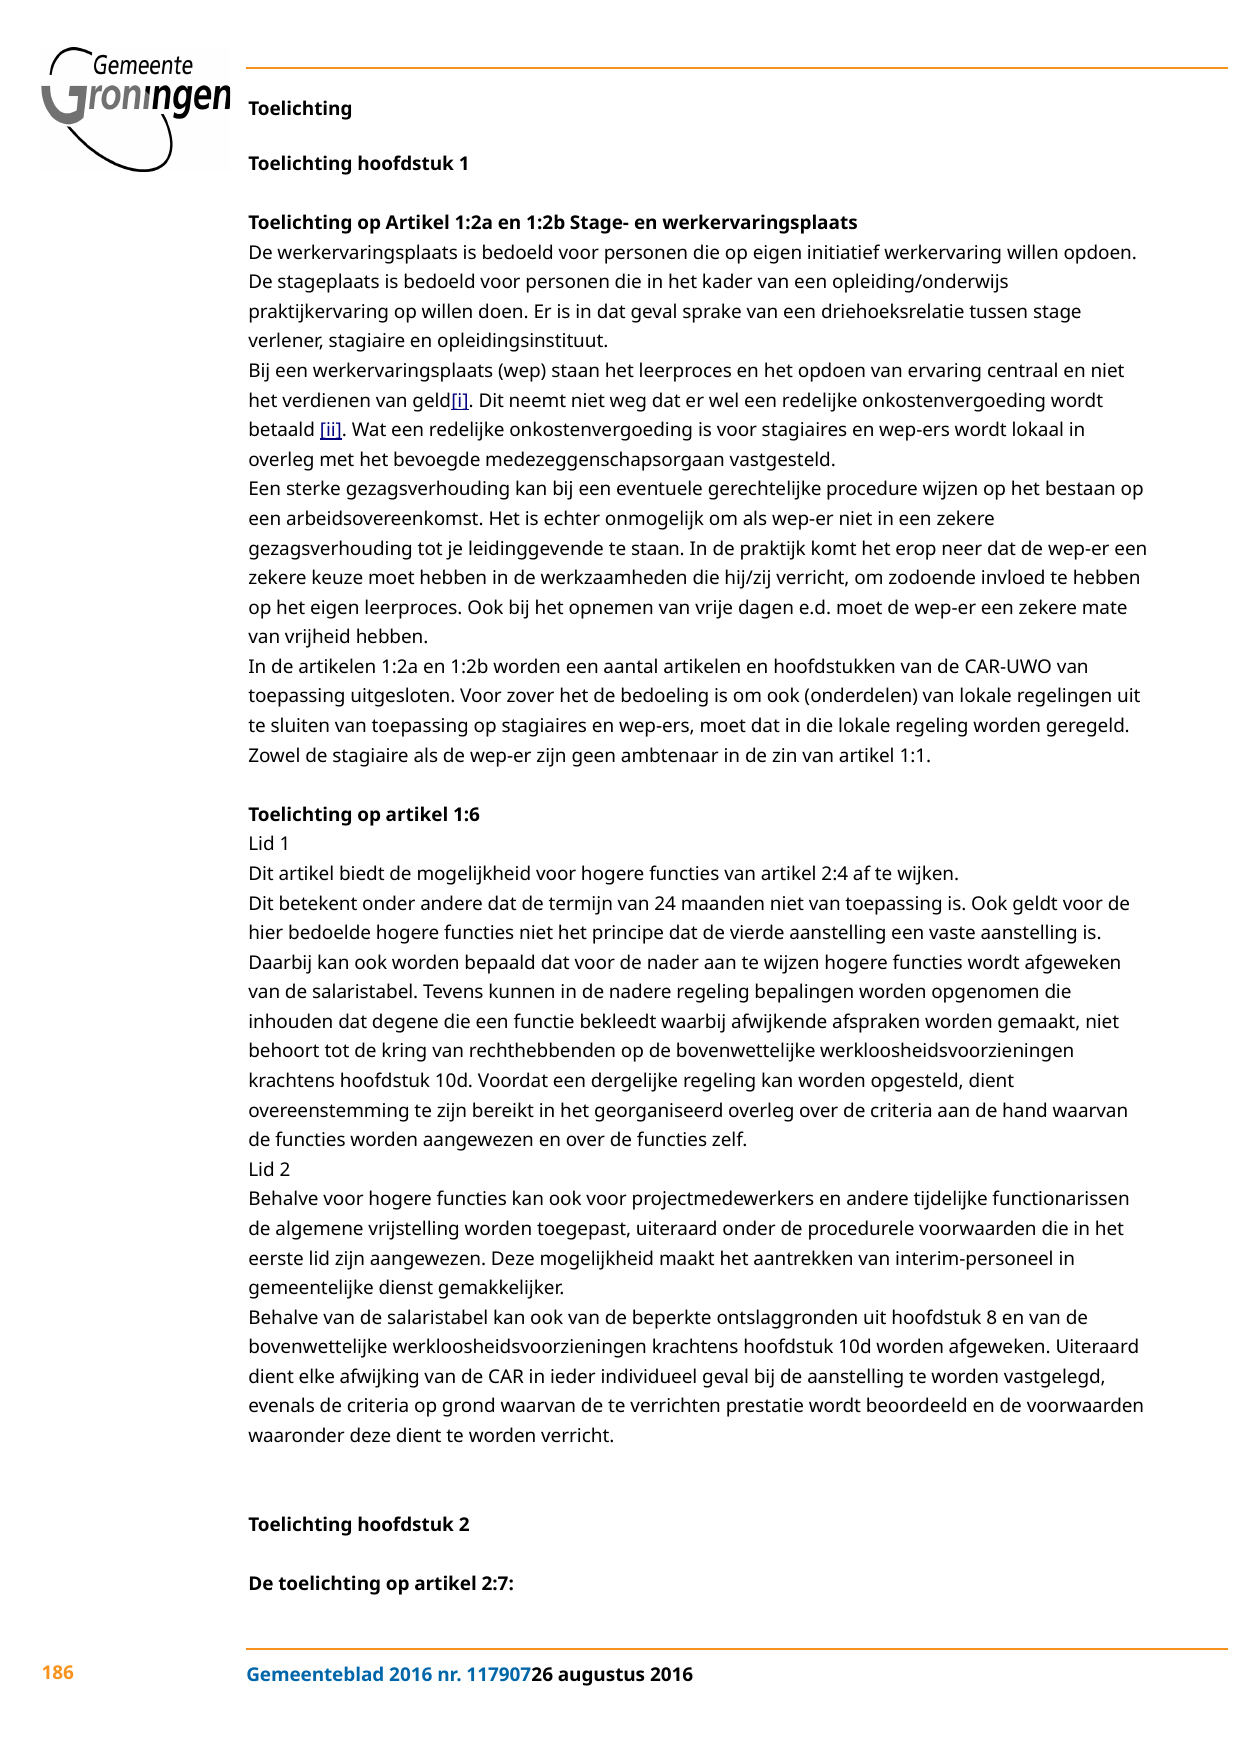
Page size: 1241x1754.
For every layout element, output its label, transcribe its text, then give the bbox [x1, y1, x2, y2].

text Toelichting op Artikel 1:2a en 1:2b Stage- en werkervaringsplaats [248, 209, 1152, 235]
text Bij een werkervaringsplaats (wep) staan het leerproces en het opdoen van ervaring centraal en niet het verdienen van geld[i]. Dit neemt niet weg dat er wel een redelijke onkostenvergoeding wordt betaald [ii]. Wat een redelijke onkostenvergoeding is voor stagiaires en wep-ers wordt lokaal in overleg met het bevoegde medezeggenschapsorgaan vastgesteld. [248, 357, 1152, 472]
text Toelichting [248, 95, 1152, 121]
text In de artikelen 1:2a en 1:2b worden een aantal artikelen en hoofdstukken van de CAR-UWO van toepassing uitgesloten. Voor zover het de bedoeling is om ook (onderdelen) van lokale regelingen uit te sluiten van toepassing op stagiaires en wep-ers, moet dat in die lokale regeling worden geregeld. Zowel de stagiaire als de wep-er zijn geen ambtenaar in de zin van artikel 1:1. [248, 653, 1152, 768]
text Toelichting hoofdstuk 1 [248, 150, 1152, 176]
text Toelichting hoofdstuk 2 [248, 1511, 1152, 1537]
text Lid 2 [248, 1156, 1152, 1182]
text De toelichting op artikel 2:7: [248, 1570, 1152, 1596]
text Een sterke gezagsverhouding kan bij een eventuele gerechtelijke procedure wijzen op het bestaan op een arbeidsovereenkomst. Het is echter onmogelijk om als wep-er niet in een zekere gezagsverhouding tot je leidinggevende te staan. In de praktijk komt het erop neer dat de wep-er een zekere keuze moet hebben in de werkzaamheden die hij/zij verricht, om zodoende invloed te hebben op het eigen leerproces. Ook bij het opnemen van vrije dagen e.d. moet de wep-er een zekere mate van vrijheid hebben. [248, 476, 1152, 649]
text Daarbij kan ook worden bepaald dat voor de nader aan te wijzen hogere functies wordt afgeweken van de salaristabel. Tevens kunnen in de nadere regeling bepalingen worden opgenomen die inhouden dat degene die een functie bekleedt waarbij afwijkende afspraken worden gemaakt, niet behoort tot de kring van rechthebbenden op de bovenwettelijke werkloosheidsvoorzieningen krachtens hoofdstuk 10d. Voordat een dergelijke regeling kan worden opgesteld, dient overeenstemming te zijn bereikt in het georganiseerd overleg over de criteria aan de hand waarvan de functies worden aangewezen en over de functies zelf. [248, 949, 1152, 1152]
text Toelichting op artikel 1:6 [248, 801, 1152, 827]
text Behalve van de salaristabel kan ook van de beperkte ontslaggronden uit hoofdstuk 8 en van de bovenwettelijke werkloosheidsvoorzieningen krachtens hoofdstuk 10d worden afgeweken. Uiteraard dient elke afwijking van de CAR in ieder individueel geval bij de aanstelling te worden vastgelegd, evenals de criteria op grond waarvan de te verrichten prestatie wordt beoordeeld en de voorwaarden waaronder deze dient te worden verricht. [248, 1304, 1152, 1448]
text Behalve voor hogere functies kan ook voor projectmedewerkers en andere tijdelijke functionarissen de algemene vrijstelling worden toegepast, uiteraard onder de procedurele voorwaarden die in het eerste lid zijn aangewezen. Deze mogelijkheid maakt het aantrekken van interim-personeel in gemeentelijke dienst gemakkelijker. [248, 1186, 1152, 1300]
text Lid 1 [248, 831, 1152, 856]
text De werkervaringsplaats is bedoeld voor personen die op eigen initiatief werkervaring willen opdoen. De stageplaats is bedoeld voor personen die in het kader van een opleiding/onderwijs praktijkervaring op willen doen. Er is in dat geval sprake van een driehoeksrelatie tussen stage verlener, stagiaire en opleidingsinstituut. [248, 239, 1152, 353]
picture [41, 47, 231, 172]
text Dit artikel biedt de mogelijkheid voor hogere functies van artikel 2:4 af te wijken. [248, 860, 1152, 886]
text Dit betekent onder andere dat de termijn van 24 maanden niet van toepassing is. Ook geldt voor de hier bedoelde hogere functies niet het principe dat de vierde aanstelling een vaste aanstelling is. [248, 890, 1152, 945]
